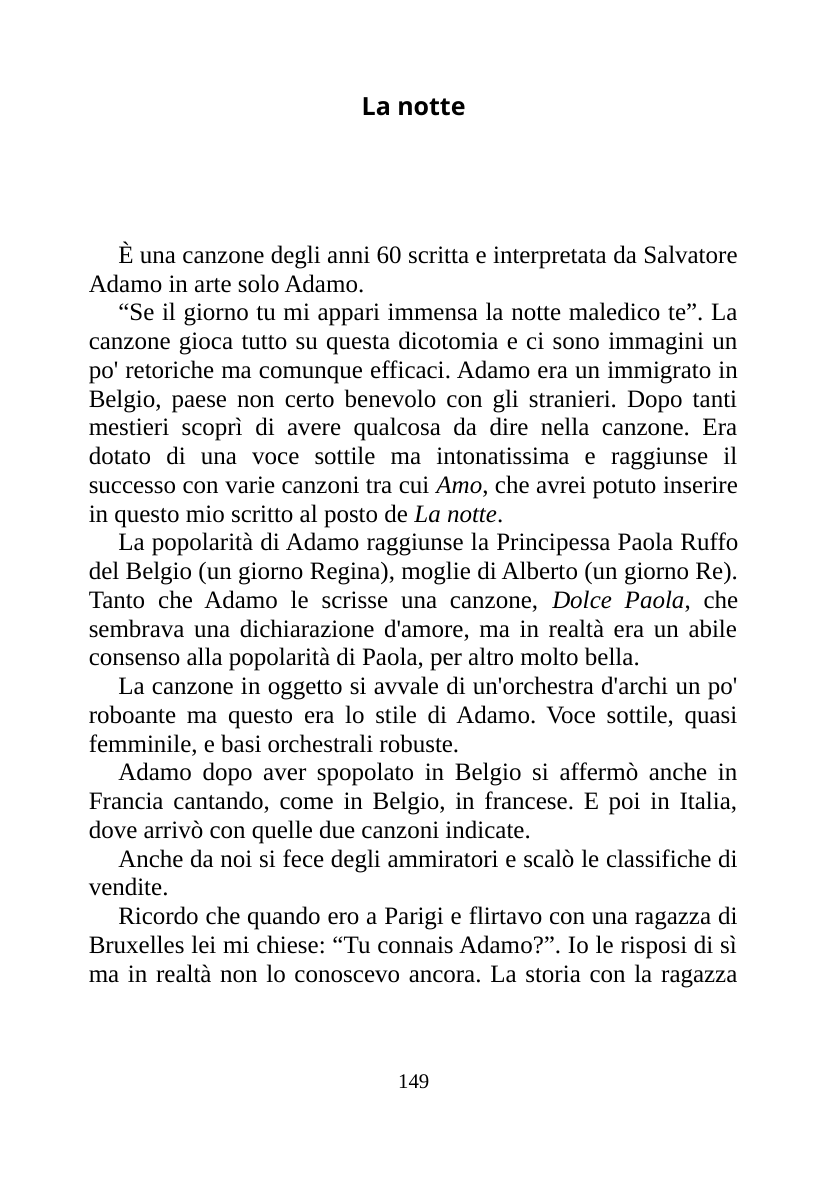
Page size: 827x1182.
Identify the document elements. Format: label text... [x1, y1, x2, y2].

text Adamo dopo aver spopolato in Belgio si affermò anche in Francia cantando, come in Belgio, in francese. E poi in Italia, dove arrivò con quelle due canzoni indicate. [88, 757, 738, 844]
text “Se il giorno tu mi appari immensa la notte maledico te”. La canzone gioca tutto su questa dicotomia e ci sono immagini un po' retoriche ma comunque efficaci. Adamo era un immigrato in Belgio, paese non certo benevolo con gli stranieri. Dopo tanti mestieri scoprì di avere qualcosa da dire nella canzone. Era dotato di una voce sottile ma intonatissima e raggiunse il successo con varie canzoni tra cui Amo, che avrei potuto inserire in questo mio scritto al posto de La notte. [88, 297, 738, 527]
text Anche da noi si fece degli ammiratori e scalò le classifiche di vendite. [88, 844, 738, 901]
text La canzone in oggetto si avvale di un'orchestra d'archi un po' roboante ma questo era lo stile di Adamo. Voce sottile, quasi femminile, e basi orchestrali robuste. [88, 671, 738, 757]
text Ricordo che quando ero a Parigi e flirtavo con una ragazza di Bruxelles lei mi chiese: “Tu connais Adamo?”. Io le risposi di sì ma in realtà non lo conoscevo ancora. La storia con la ragazza [88, 901, 738, 987]
subtitle La notte [88, 88, 738, 123]
text La popolarità di Adamo raggiunse la Principessa Paola Ruffo del Belgio (un giorno Regina), moglie di Alberto (un giorno Re). Tanto che Adamo le scrisse una canzone, Dolce Paola, che sembrava una dichiarazione d'amore, ma in realtà era un abile consenso alla popolarità di Paola, per altro molto bella. [88, 527, 738, 671]
text È una canzone degli anni 60 scritta e interpretata da Salvatore Adamo in arte solo Adamo. [88, 240, 738, 297]
